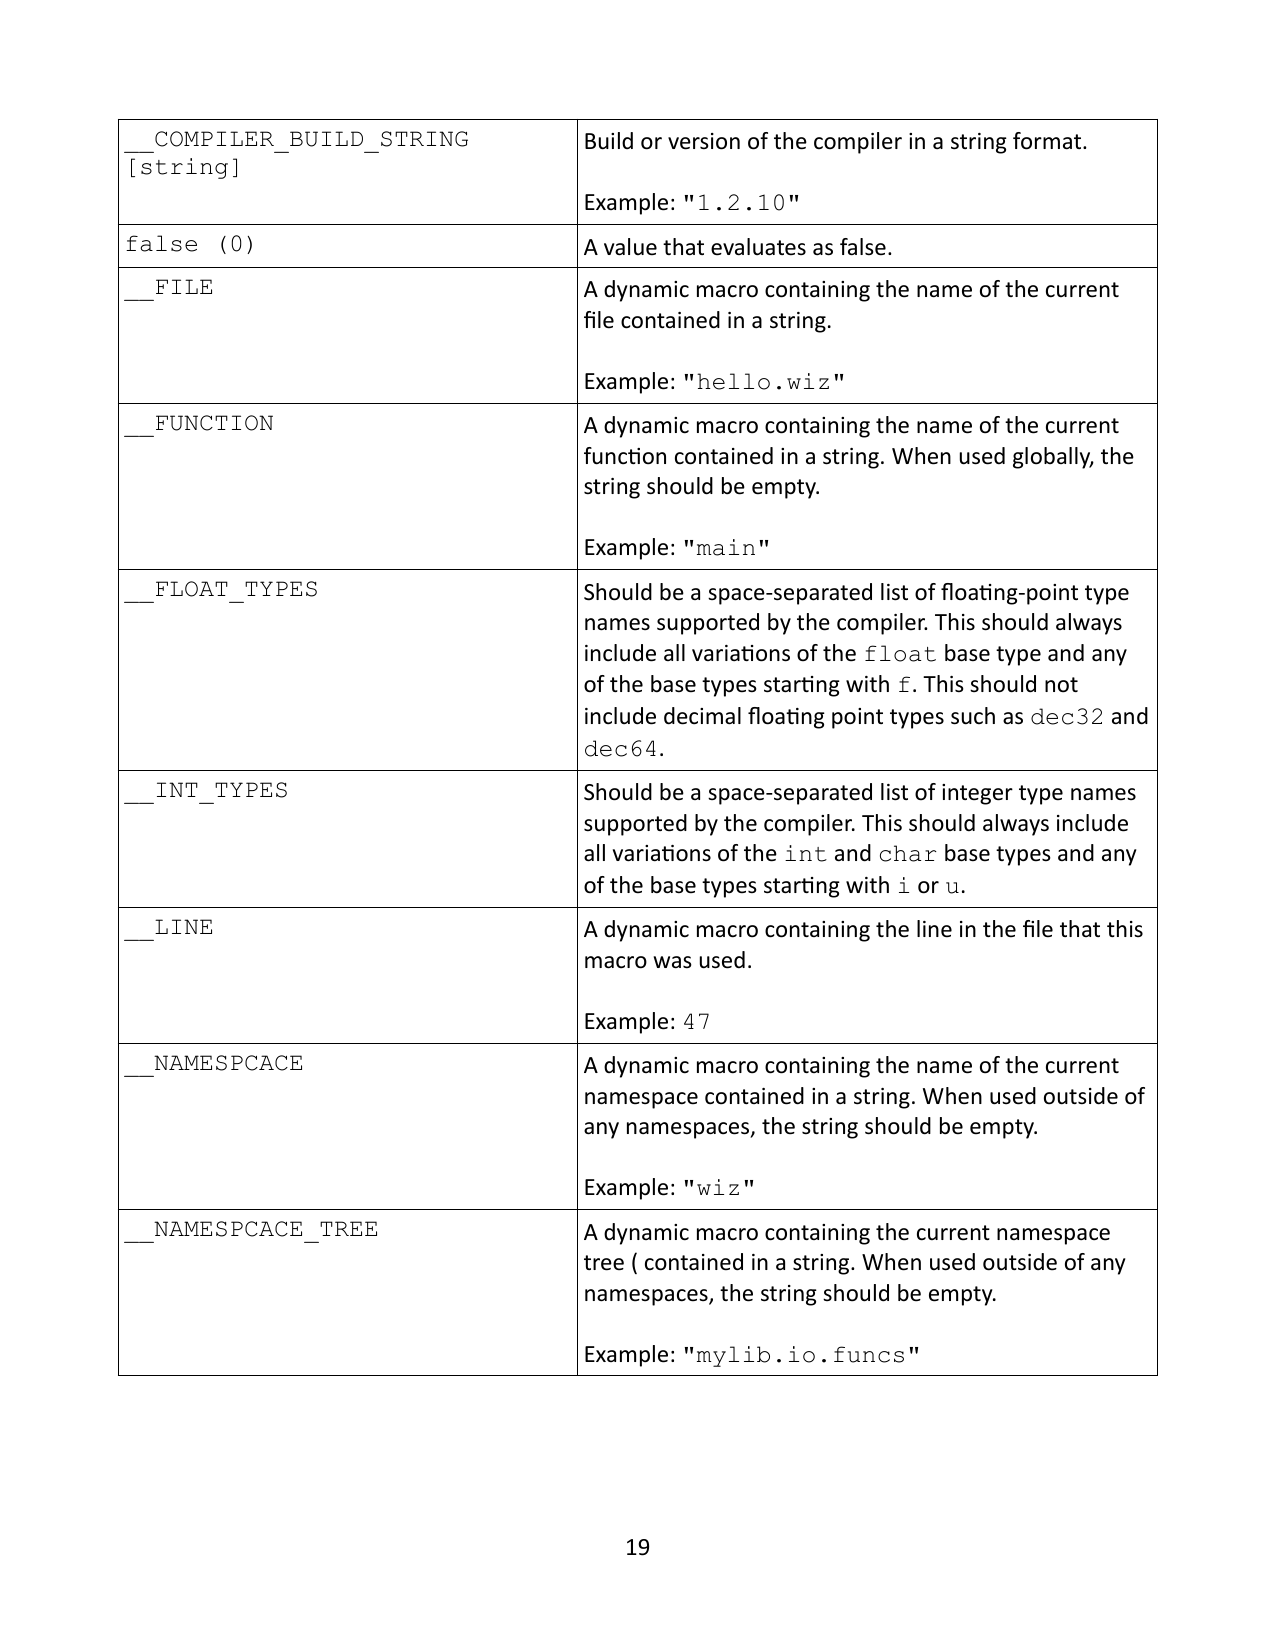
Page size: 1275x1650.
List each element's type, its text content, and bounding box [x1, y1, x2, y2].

table_cell Build or version of the compiler in a string format. Example: "1.2.10" [578, 120, 1157, 224]
table_cell Should be a space-separated list of integer type names supported by the compiler. This should always include all variations of the int and char base types and any of the base types starting with i or u. [578, 771, 1157, 907]
table_cell A dynamic macro containing the name of the current function contained in a string. When used globally, the string should be empty. Example: "main" [578, 404, 1157, 569]
table_cell __FILE [119, 268, 577, 403]
table_cell A dynamic macro containing the name of the current file contained in a string. Example: "hello.wiz" [578, 268, 1157, 403]
table_cell false (0) [119, 225, 577, 267]
table_cell __NAMESPCACE_TREE [119, 1210, 577, 1375]
table_cell __COMPILER_BUILD_STRING [string] [119, 120, 577, 224]
table_cell A dynamic macro containing the name of the current namespace contained in a string. When used outside of any namespaces, the string should be empty. Example: "wiz" [578, 1044, 1157, 1209]
table_cell __LINE [119, 908, 577, 1043]
table_cell __FUNCTION [119, 404, 577, 569]
table_cell A dynamic macro containing the current namespace tree ( contained in a string. When used outside of any namespaces, the string should be empty. Example: "mylib.io.funcs" [578, 1210, 1157, 1375]
table_cell __NAMESPCACE [119, 1044, 577, 1209]
table_cell Should be a space-separated list of floating-point type names supported by the compiler. This should always include all variations of the float base type and any of the base types starting with f. This should not include decimal floating point types such as dec32 and dec64. [578, 570, 1157, 770]
table_cell A dynamic macro containing the line in the file that this macro was used. Example: 47 [578, 908, 1157, 1043]
table_cell A value that evaluates as false. [578, 225, 1157, 267]
table_cell __FLOAT_TYPES [119, 570, 577, 770]
table_cell __INT_TYPES [119, 771, 577, 907]
